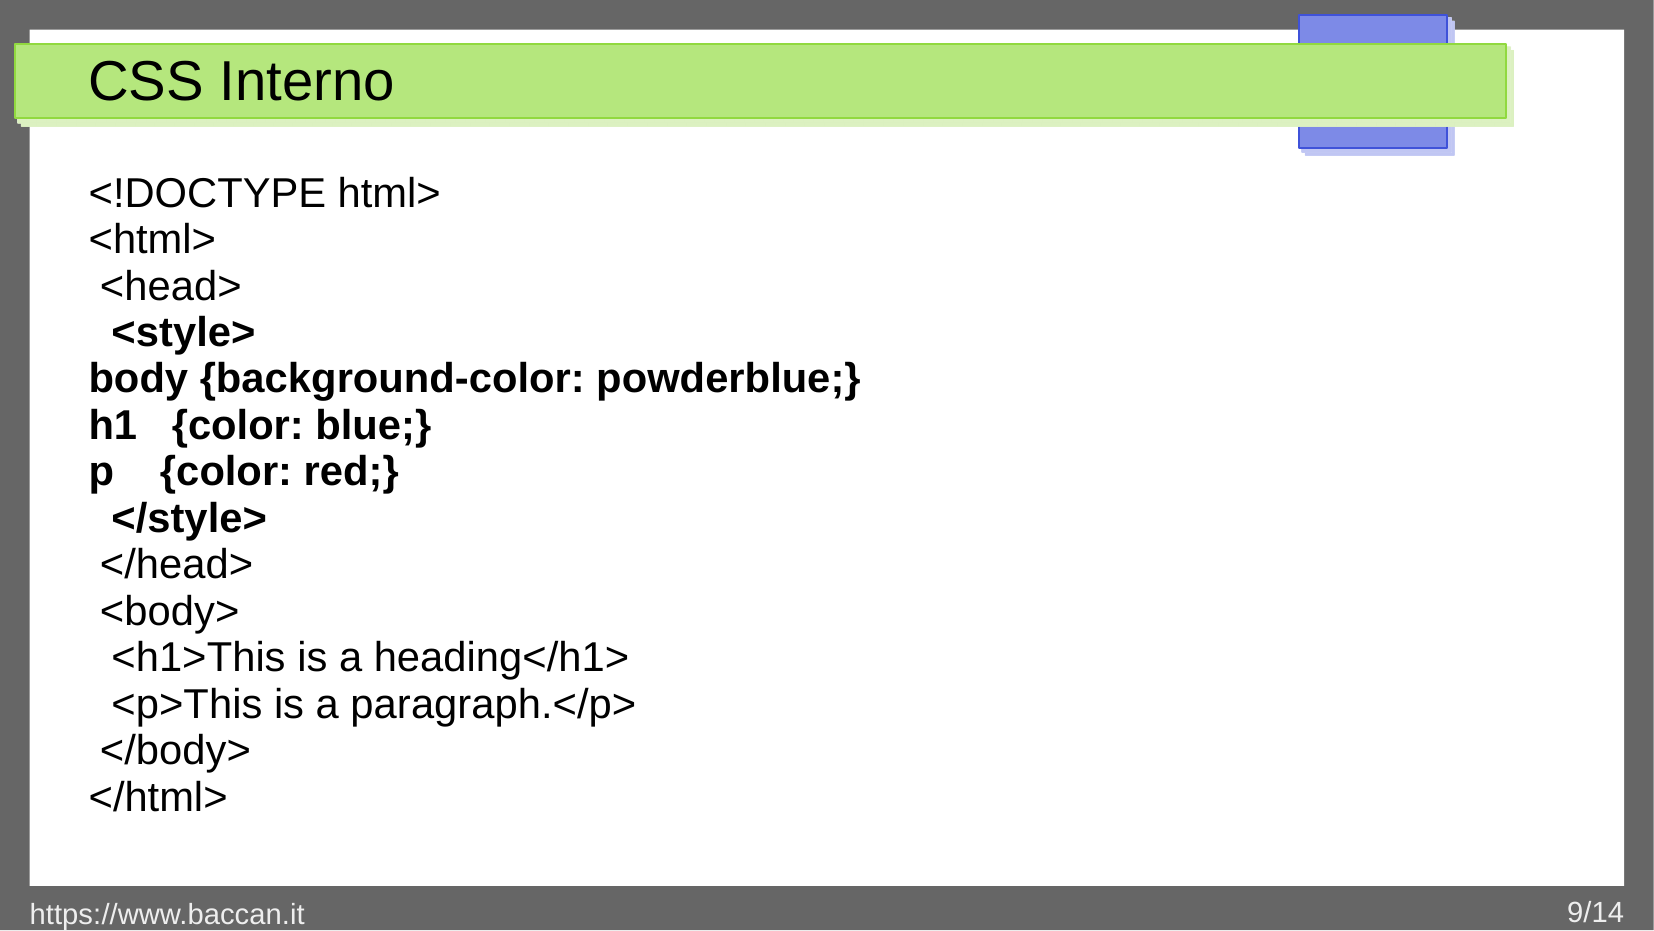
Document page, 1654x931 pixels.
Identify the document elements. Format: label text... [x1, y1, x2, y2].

title CSS Interno [88, 44, 1506, 119]
text_box <!DOCTYPE html> <html> <head> <style> body {background-color: powderblue;} h1 {color: blue;} p {color: red;} </style> </head> <body> <h1>This is a heading</h1> <p>This is a paragraph.</p> </body> </html> [88, 169, 1565, 820]
